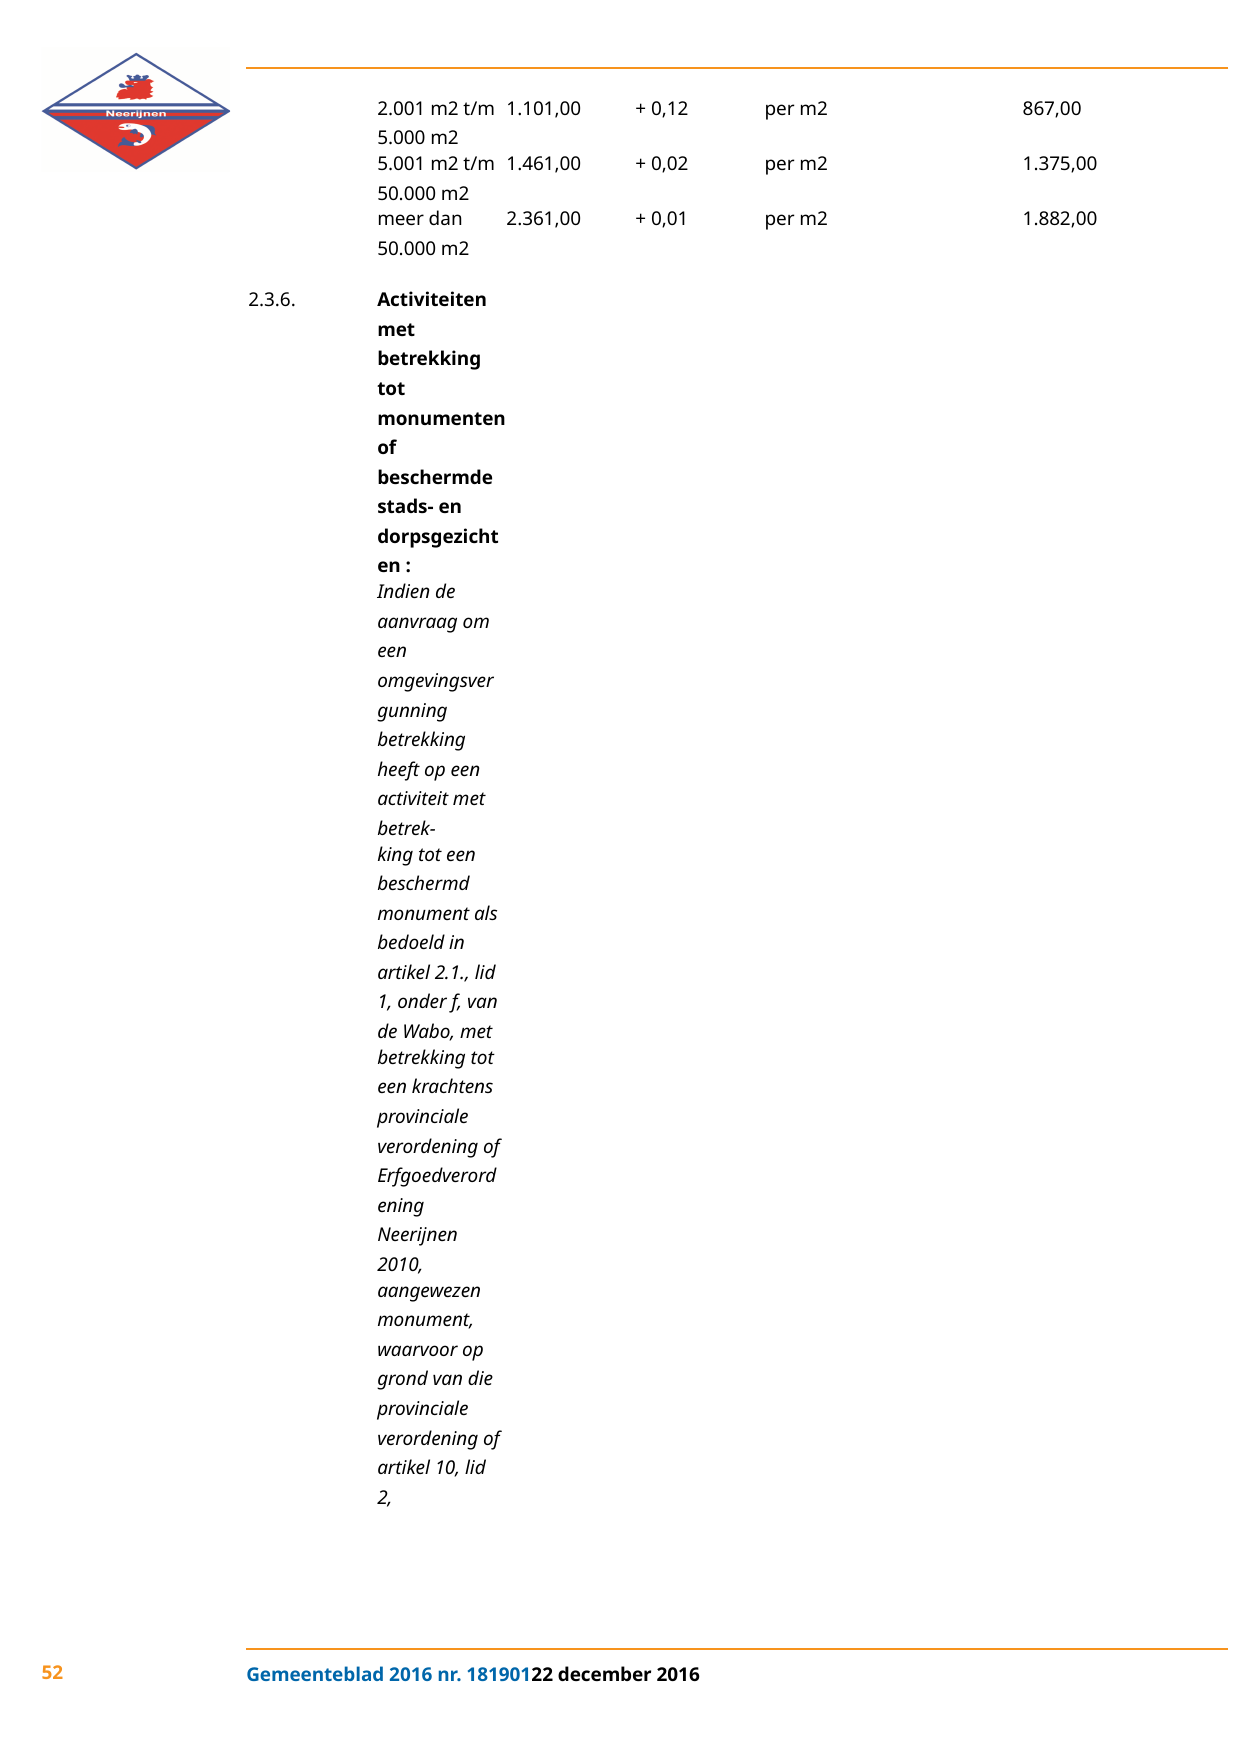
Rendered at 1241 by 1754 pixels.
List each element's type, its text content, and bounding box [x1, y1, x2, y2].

table_cell betrekking tot een krachtens provinciale verordening of Erfgoedverordening Neerijnen 2010, [377, 1044, 506, 1277]
table_cell [1023, 1044, 1152, 1277]
table_cell [635, 841, 764, 1044]
table_cell [764, 261, 893, 286]
table_cell [248, 579, 377, 841]
table_cell [506, 286, 635, 578]
table_cell 2.3.6. [248, 286, 377, 578]
table_cell 1.101,00 [506, 95, 635, 150]
table_cell [764, 1277, 893, 1510]
table_cell 1.461,00 [506, 150, 635, 205]
table_cell per m2 [764, 150, 893, 205]
table_cell [894, 1044, 1022, 1277]
table_cell aangewezen monument, waarvoor op grond van die provinciale verordening of artikel 10, lid 2, [377, 1277, 506, 1510]
table_cell [764, 841, 893, 1044]
table_cell 2.361,00 [506, 205, 635, 261]
table_cell [894, 261, 1022, 286]
table_cell [894, 579, 1022, 841]
table_cell [506, 579, 635, 841]
table_cell + 0,02 [635, 150, 764, 205]
table_cell [1023, 841, 1152, 1044]
table_cell [248, 1277, 377, 1510]
table_cell 2.001 m2 t/m 5.000 m2 [377, 95, 506, 150]
table_cell [248, 261, 377, 286]
table_cell [764, 1044, 893, 1277]
table_cell [248, 1044, 377, 1277]
table_cell [1023, 261, 1152, 286]
table_cell [248, 95, 377, 150]
picture [41, 47, 231, 172]
table_cell [894, 841, 1022, 1044]
table_cell [764, 579, 893, 841]
table_cell Indien de aanvraag om een omgevingsvergunning betrekking heeft op een activiteit met betrek- [377, 579, 506, 841]
table_cell per m2 [764, 205, 893, 261]
table_cell [377, 261, 506, 286]
table_cell [894, 205, 1022, 261]
table_cell [506, 1044, 635, 1277]
table_cell 1.882,00 [1023, 205, 1152, 261]
table_cell [506, 841, 635, 1044]
table_cell king tot een beschermd monument als bedoeld in artikel 2.1., lid 1, onder f, van de Wabo, met [377, 841, 506, 1044]
table_cell [764, 286, 893, 578]
table_cell [635, 1277, 764, 1510]
table_cell 1.375,00 [1023, 150, 1152, 205]
table_cell [635, 286, 764, 578]
table_cell [1023, 579, 1152, 841]
table_cell [248, 841, 377, 1044]
table_cell [894, 150, 1022, 205]
table_cell 5.001 m2 t/m 50.000 m2 [377, 150, 506, 205]
table_cell [635, 579, 764, 841]
table_cell + 0,12 [635, 95, 764, 150]
table_cell + 0,01 [635, 205, 764, 261]
table_cell [894, 286, 1022, 578]
table_cell [248, 150, 377, 205]
table_cell 867,00 [1023, 95, 1152, 150]
table_cell [635, 1044, 764, 1277]
table_cell [506, 1277, 635, 1510]
table_cell [248, 205, 377, 261]
table_cell meer dan 50.000 m2 [377, 205, 506, 261]
table_cell [506, 261, 635, 286]
table_cell per m2 [764, 95, 893, 150]
table_cell Activiteiten met betrekking tot monumenten of beschermde stads- en dorpsgezichten : [377, 286, 506, 578]
table_cell [1023, 1277, 1152, 1510]
table_cell [1023, 286, 1152, 578]
table_cell [894, 1277, 1022, 1510]
table_cell [635, 261, 764, 286]
table_cell [894, 95, 1022, 150]
